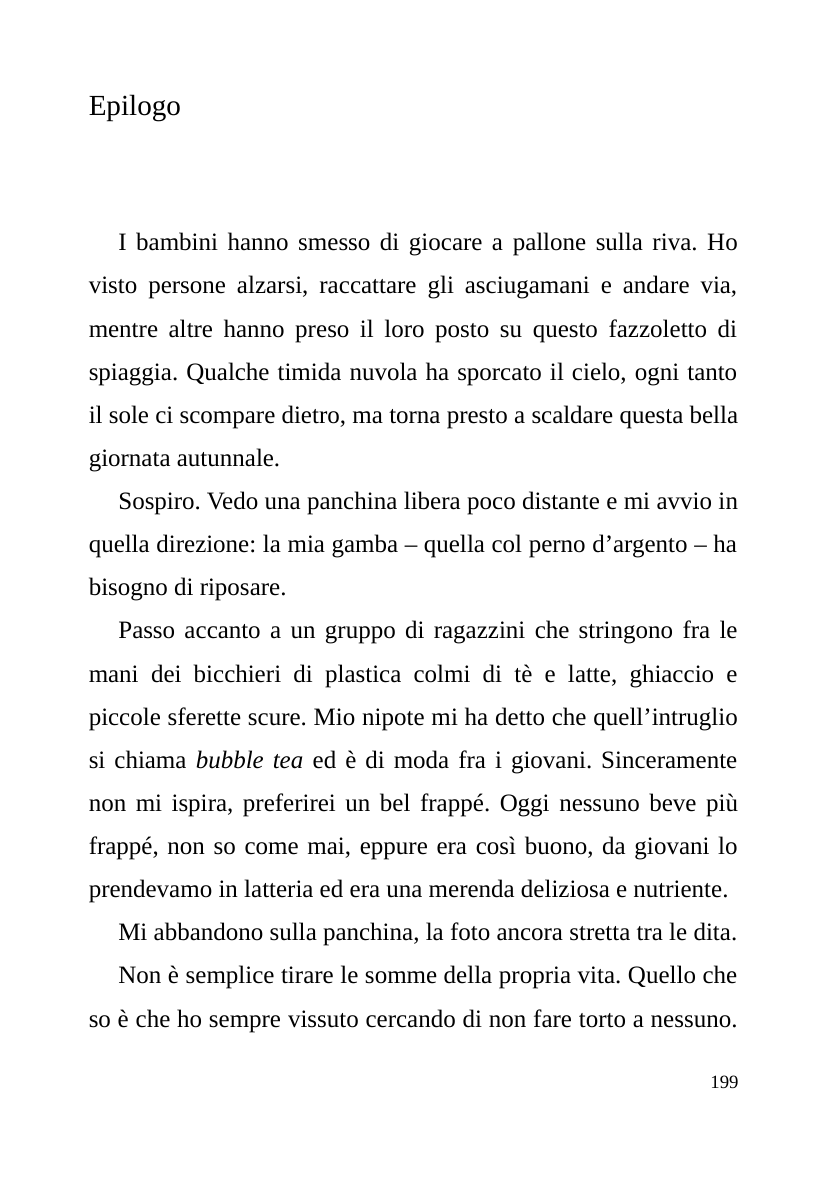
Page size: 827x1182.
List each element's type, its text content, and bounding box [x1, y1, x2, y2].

text Epilogo [88, 88, 738, 122]
text Non è semplice tirare le somme della propria vita. Quello che so è che ho sempre vissuto cercando di non fare torto a nessuno. [88, 961, 738, 1032]
text I bambini hanno smesso di giocare a pallone sulla riva. Ho visto persone alzarsi, raccattare gli asciugamani e andare via, mentre altre hanno preso il loro posto su questo fazzoletto di spiaggia. Qualche timida nuvola ha sporcato il cielo, ogni tanto il sole ci scompare dietro, ma torna presto a scaldare questa bella giornata autunnale. [88, 227, 738, 472]
text Passo accanto a un gruppo di ragazzini che stringono fra le mani dei bicchieri di plastica colmi di tè e latte, ghiaccio e piccole sferette scure. Mio nipote mi ha detto che quell’intruglio si chiama bubble tea ed è di moda fra i giovani. Sinceramente non mi ispira, preferirei un bel frappé. Oggi nessuno beve più frappé, non so come mai, eppure era così buono, da giovani lo prendevamo in latteria ed era una merenda deliziosa e nutriente. [88, 616, 738, 903]
text Mi abbandono sulla panchina, la foto ancora stretta tra le dita. [88, 917, 738, 946]
text Sospiro. Vedo una panchina libera poco distante e mi avvio in quella direzione: la mia gamba – quella col perno d’argento – ha bisogno di riposare. [88, 486, 738, 601]
